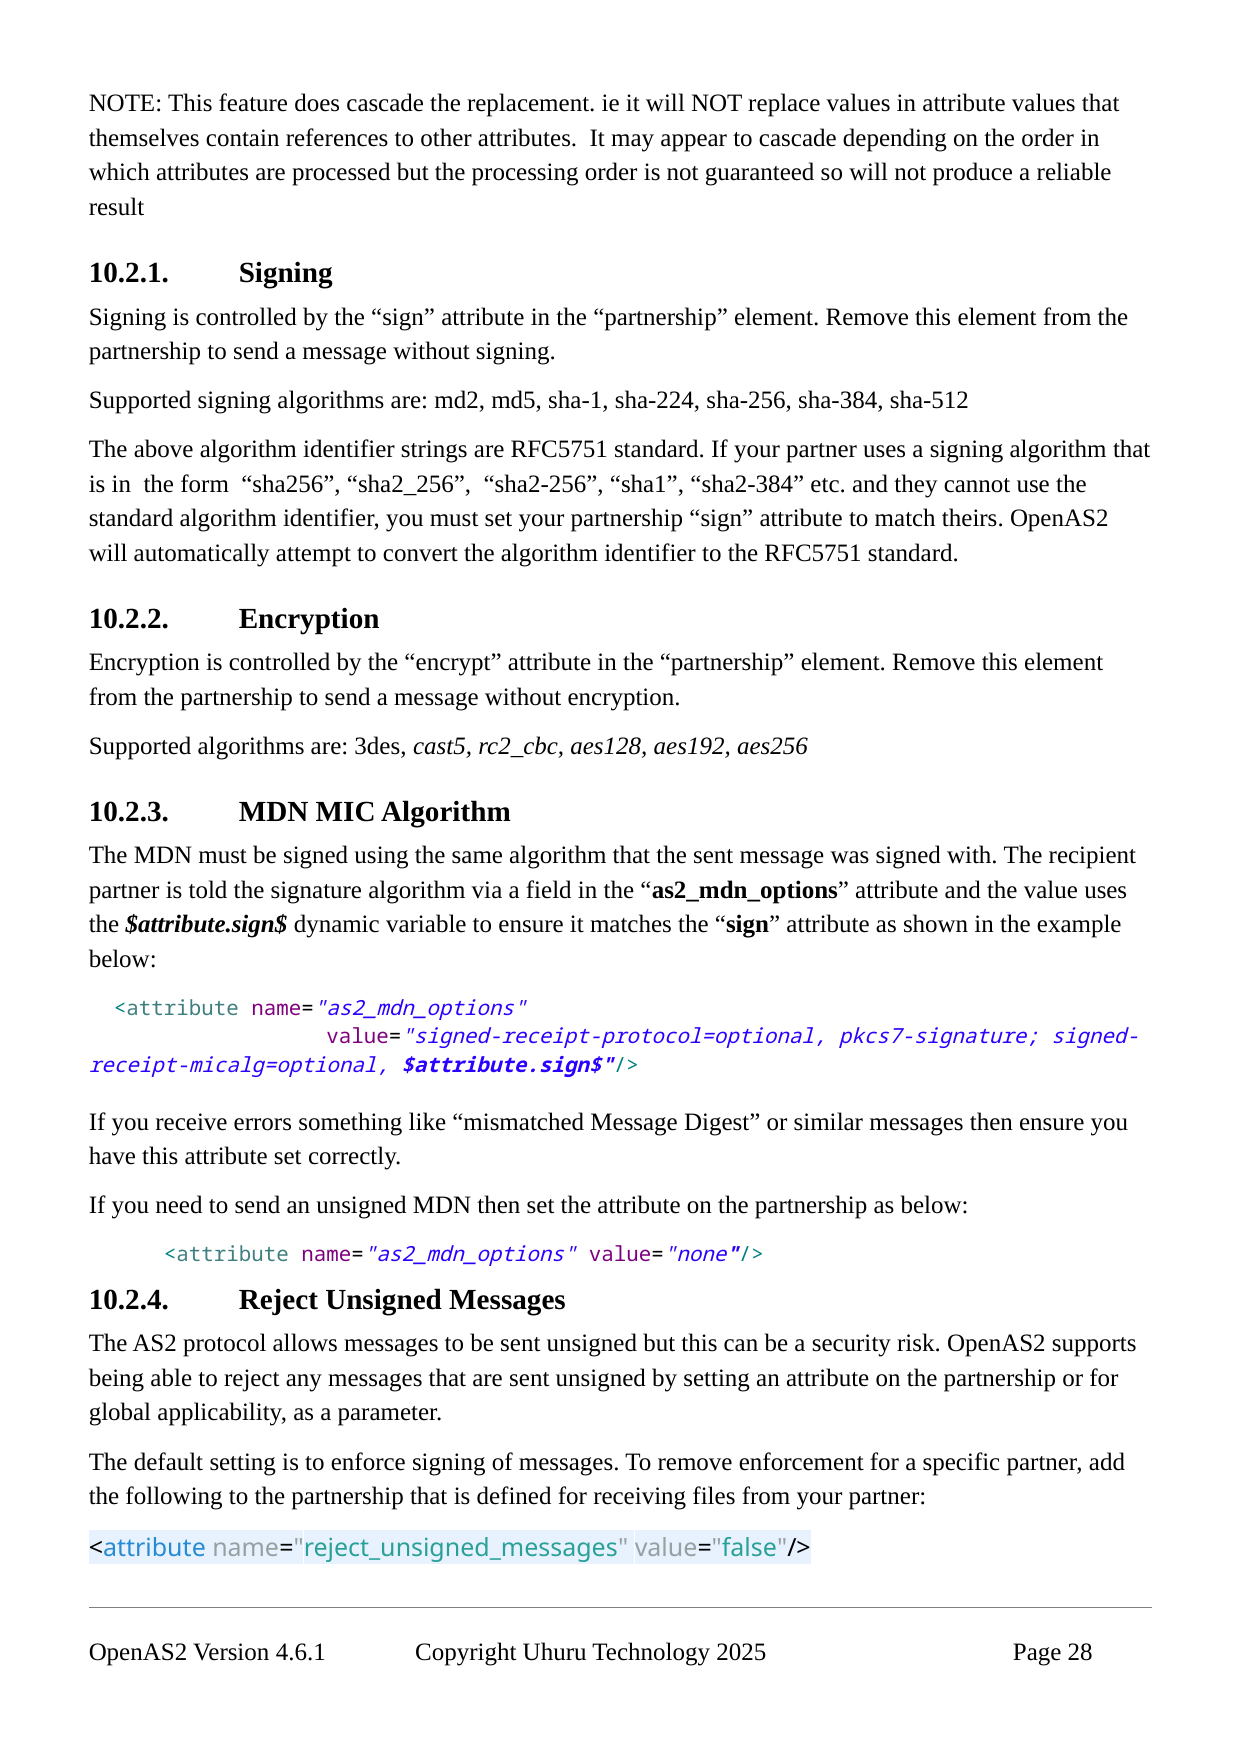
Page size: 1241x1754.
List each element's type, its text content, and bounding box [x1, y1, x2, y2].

text Encryption is controlled by the “encrypt” attribute in the “partnership” element. Remove this element from the partnership to send a message without encryption. [88, 647, 1152, 711]
text value="signed-receipt-protocol=optional, pkcs7-signature; signed-receipt-micalg=optional, $attribute.sign$"/> [88, 1022, 1152, 1078]
subtitle Encryption [88, 601, 1152, 635]
text <attribute name="as2_mdn_options" value="none"/> [163, 1239, 1152, 1268]
text The MDN must be signed using the same algorithm that the sent message was signed with. The recipient partner is told the signature algorithm via a field in the “as2_mdn_options” attribute and the value uses the $attribute.sign$ dynamic variable to ensure it matches the “sign” attribute as shown in the example below: [88, 841, 1152, 973]
text Supported signing algorithms are: md2, md5, sha-1, sha-224, sha-256, sha-384, sha-512 [88, 385, 1152, 414]
subtitle Signing [88, 256, 1152, 289]
text The AS2 protocol allows messages to be sent unsigned but this can be a security risk. OpenAS2 supports being able to reject any messages that are sent unsigned by setting an attribute on the partnership or for global applicability, as a parameter. [88, 1328, 1152, 1426]
text If you need to send an unsigned MDN then set the attribute on the partnership as below: [88, 1190, 1152, 1219]
text If you receive errors something like “mismatched Message Digest” or similar messages then ensure you have this attribute set correctly. [88, 1107, 1152, 1170]
text <attribute name="as2_mdn_options" [88, 993, 1152, 1022]
subtitle MDN MIC Algorithm [88, 794, 1152, 828]
text <attribute name="reject_unsigned_messages" value="false"/> [88, 1530, 1152, 1564]
text Supported algorithms are: 3des, cast5, rc2_cbc, aes128, aes192, aes256 [88, 731, 1152, 760]
text Signing is controlled by the “sign” attribute in the “partnership” element. Remove this element from the partnership to send a message without signing. [88, 302, 1152, 365]
subtitle Reject Unsigned Messages [88, 1282, 1152, 1316]
text The above algorithm identifier strings are RFC5751 standard. If your partner uses a signing algorithm that is in the form “sha256”, “sha2_256”, “sha2-256”, “sha1”, “sha2-384” etc. and they cannot use the standard algorithm identifier, you must set your partnership “sign” attribute to match theirs. OpenAS2 will automatically attempt to convert the algorithm identifier to the RFC5751 standard. [88, 434, 1152, 566]
text The default setting is to enforce signing of messages. To remove enforcement for a specific partner, add the following to the partnership that is defined for receiving files from your partner: [88, 1447, 1152, 1510]
text NOTE: This feature does cascade the replacement. ie it will NOT replace values in attribute values that themselves contain references to other attributes. It may appear to cascade depending on the order in which attributes are processed but the processing order is not guaranteed so will not produce a reliable result [88, 88, 1152, 221]
